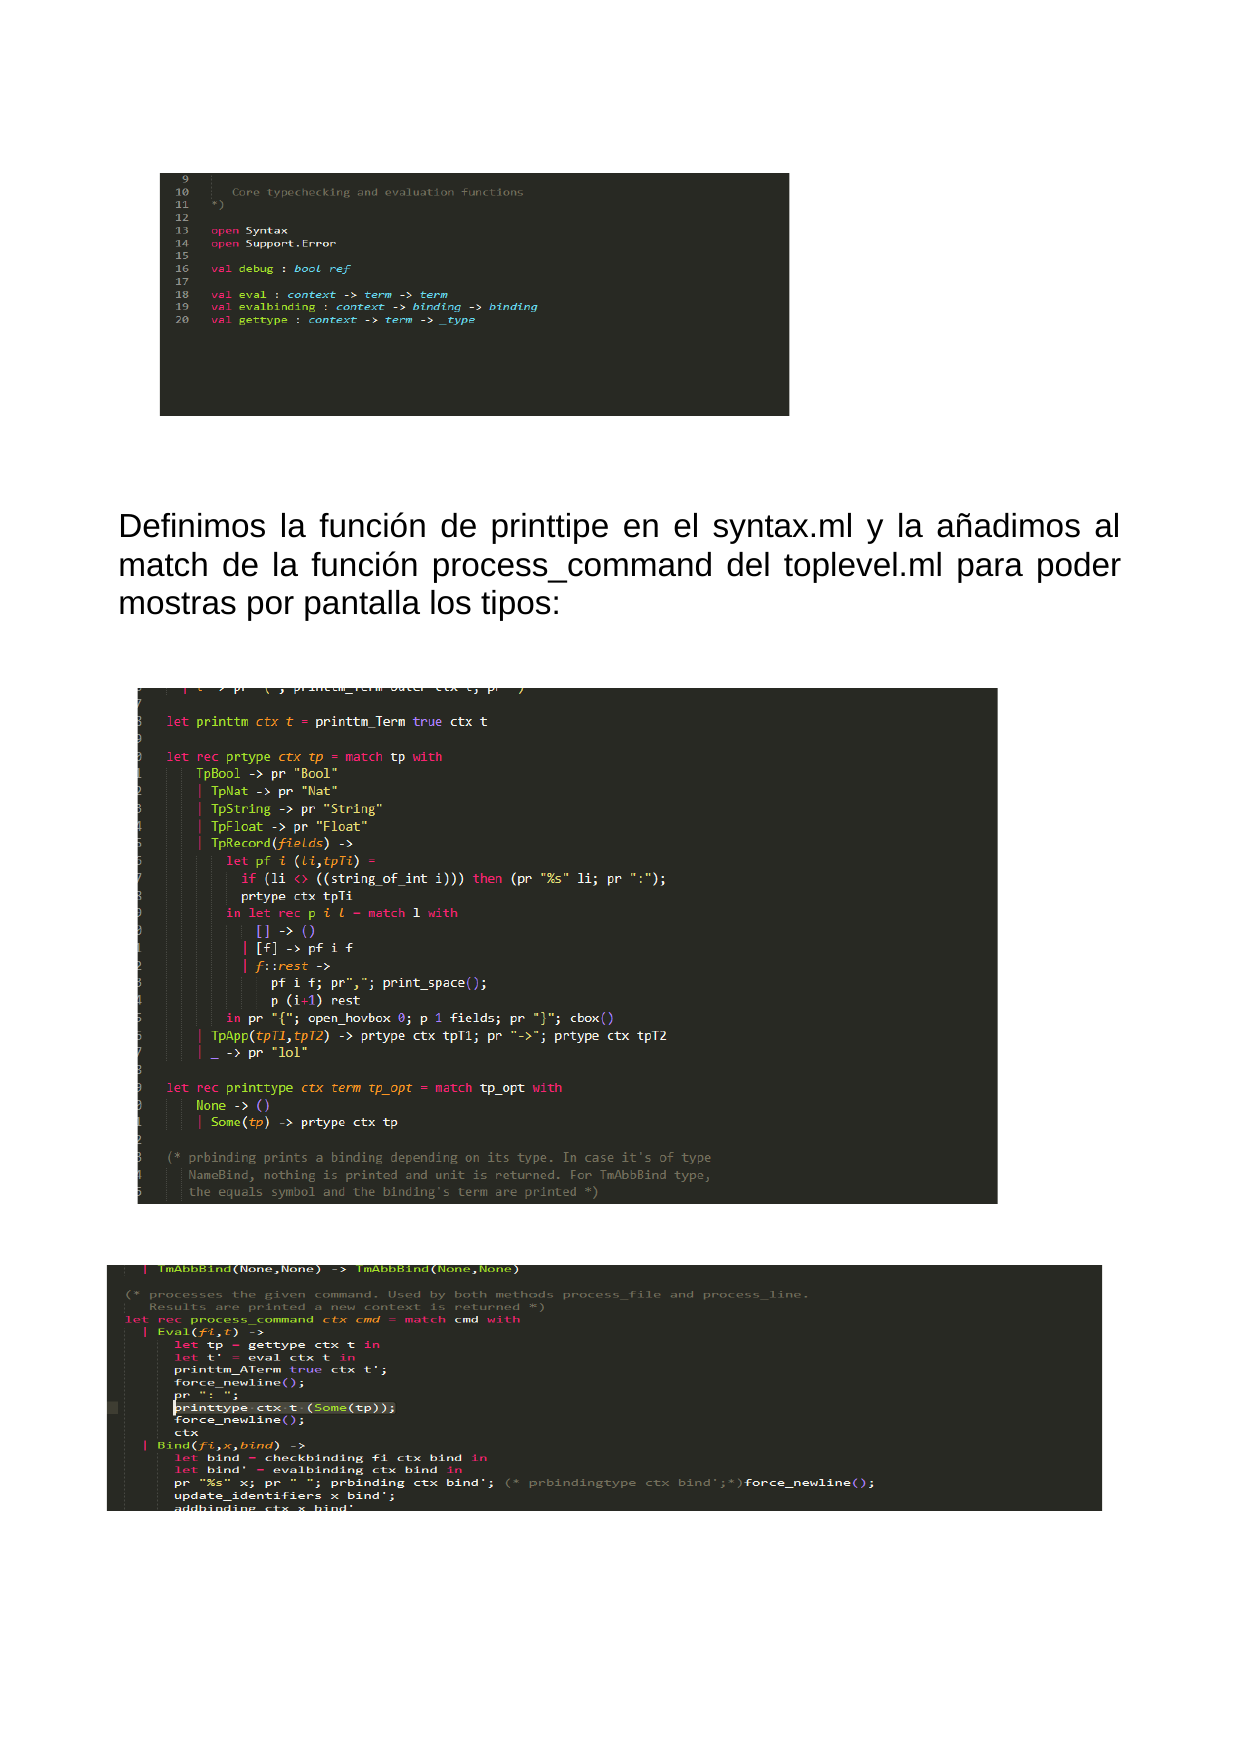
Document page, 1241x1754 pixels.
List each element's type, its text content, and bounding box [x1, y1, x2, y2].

text Definimos la función de printtipe en el syntax.ml y la añadimos al match de la función process_command del toplevel.ml para poder mostras por pantalla los tipos: [118, 506, 1122, 622]
picture [106, 1265, 230, 1511]
picture [137, 688, 208, 1204]
